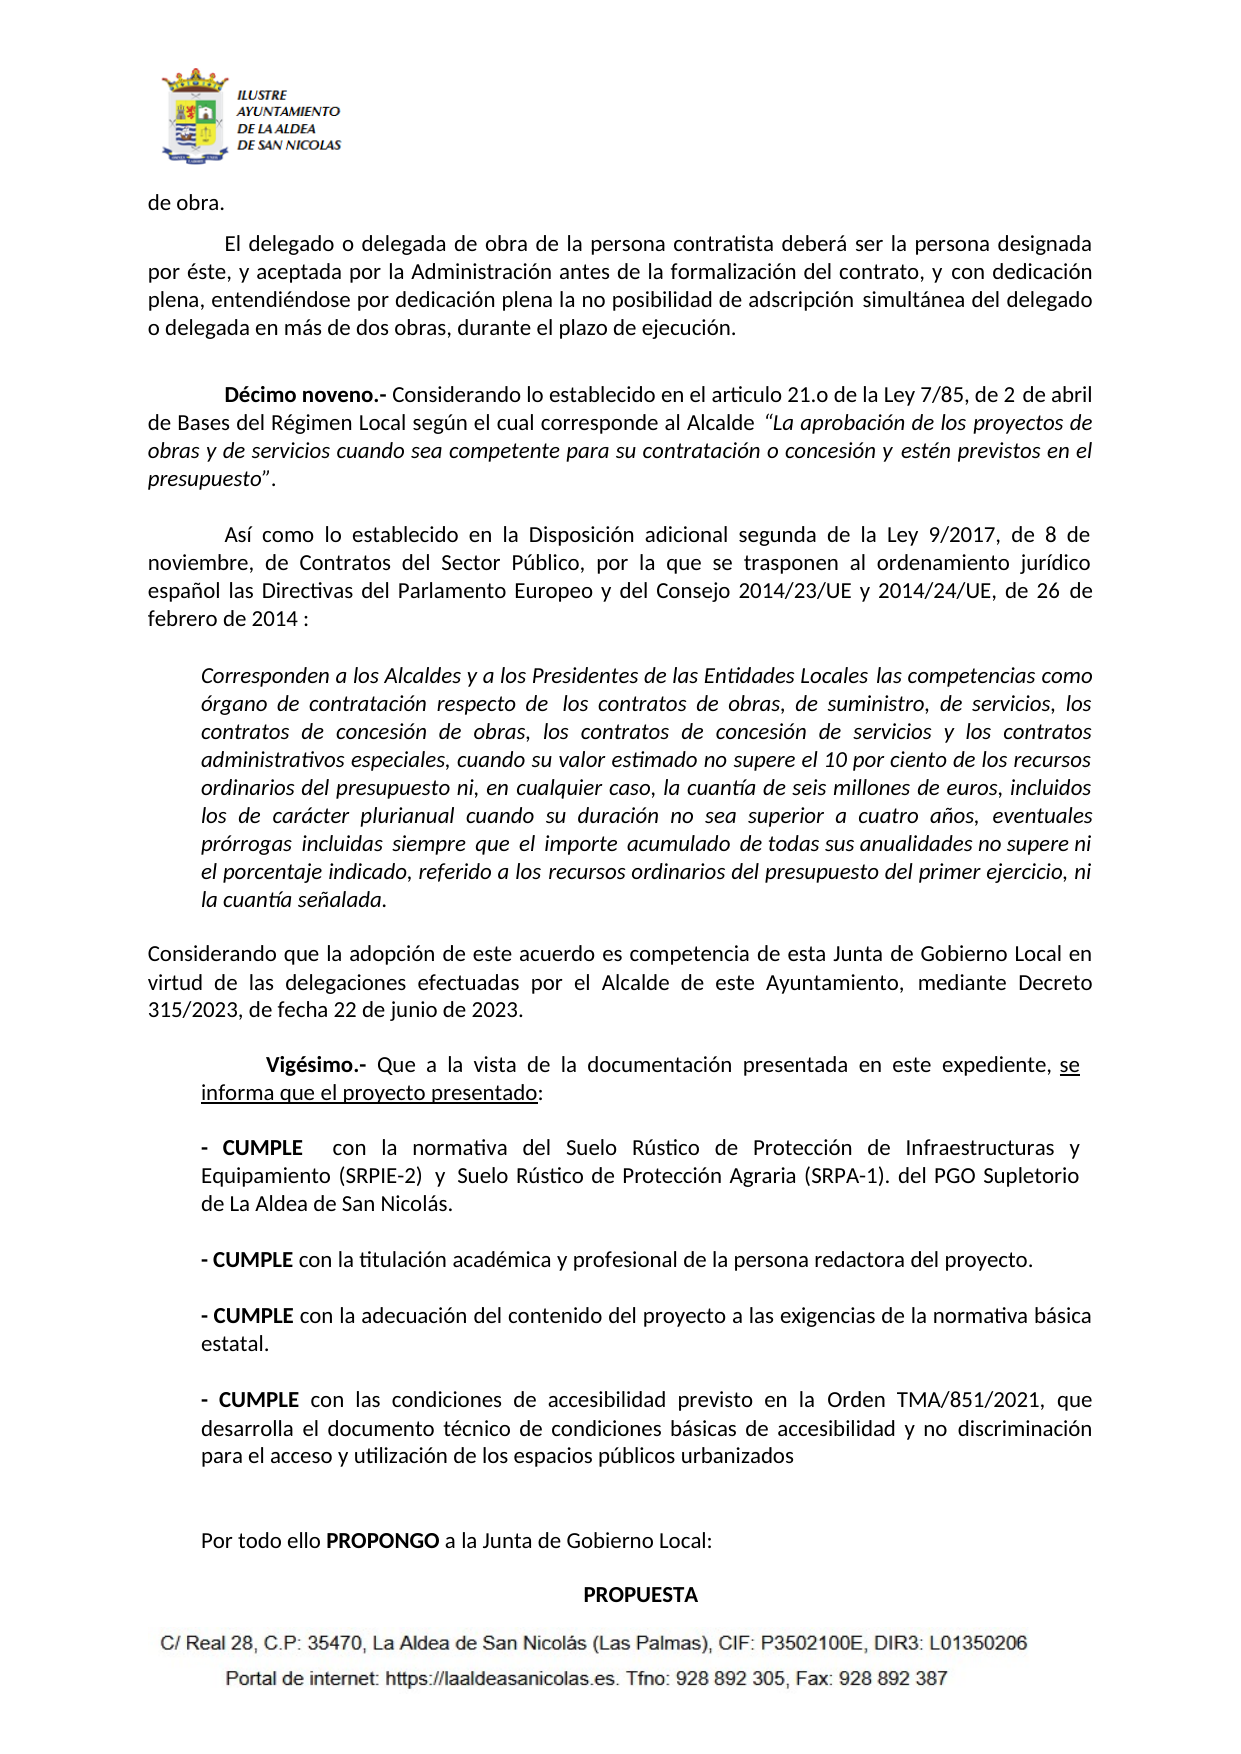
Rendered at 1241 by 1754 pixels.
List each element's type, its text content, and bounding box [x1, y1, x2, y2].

text - CUMPLE con la titulación académica y profesional de la persona redactora del proyecto. [201, 1245, 1081, 1273]
text - CUMPLE con la adecuación del contenido del proyecto a las exigencias de la normativa básica estatal. [201, 1301, 1093, 1357]
text Por todo ello PROPONGO a la Junta de Gobierno Local: [201, 1526, 1081, 1554]
text de obra. [148, 188, 1093, 216]
text Considerando que la adopción de este acuerdo es competencia de esta Junta de Gobierno Local en virtud de las delegaciones efectuadas por el Alcalde de este Ayuntamiento, mediante Decreto 315/2023, de fecha 22 de junio de 2023. [148, 939, 1093, 1024]
text Vigésimo.- Que a la vista de la documentación presentada en este expediente, se informa que el proyecto presentado: [201, 1050, 1081, 1106]
picture [149, 1627, 1034, 1694]
text El delegado o delegada de obra de la persona contratista deberá ser la persona designada por éste, y aceptada por la Administración antes de la formalización del contrato, y con dedicación plena, entendiéndose por dedicación plena la no posibilidad de adscripción simultánea del delegado o delegada en más de dos obras, durante el plazo de ejecución. [148, 229, 1093, 341]
text Corresponden a los Alcaldes y a los Presidentes de las Entidades Locales las competencias como órgano de contratación respecto de los contratos de obras, de suministro, de servicios, los contratos de concesión de obras, los contratos de concesión de servicios y los contratos administrativos especiales, cuando su valor estimado no supere el 10 por ciento de los recursos ordinarios del presupuesto ni, en cualquier caso, la cuantía de seis millones de euros, incluidos los de carácter plurianual cuando su duración no sea superior a cuatro años, eventuales prórrogas incluidas siempre que el importe acumulado de todas sus anualidades no supere ni el porcentaje indicado, referido a los recursos ordinarios del presupuesto del primer ejercicio, ni la cuantía señalada. [201, 661, 1093, 913]
text - CUMPLE con la normativa del Suelo Rústico de Protección de Infraestructuras y Equipamiento (SRPIE-2) y Suelo Rústico de Protección Agraria (SRPA-1). del PGO Supletorio de La Aldea de San Nicolás. [201, 1133, 1081, 1217]
picture [148, 60, 357, 172]
text - CUMPLE con las condiciones de accesibilidad previsto en la Orden TMA/851/2021, que desarrolla el documento técnico de condiciones básicas de accesibilidad y no discriminación para el acceso y utilización de los espacios públicos urbanizados [201, 1386, 1093, 1470]
text PROPUESTA [201, 1581, 1081, 1609]
text Décimo noveno.- Considerando lo establecido en el articulo 21.o de la Ley 7/85, de 2 de abril de Bases del Régimen Local según el cual corresponde al Alcalde “La aprobación de los proyectos de obras y de servicios cuando sea competente para su contratación o concesión y estén previstos en el presupuesto”. [148, 380, 1093, 492]
text Así como lo establecido en la Disposición adicional segunda de la Ley 9/2017, de 8 de noviembre, de Contratos del Sector Público, por la que se trasponen al ordenamiento jurídico español las Directivas del Parlamento Europeo y del Consejo 2014/23/UE y 2014/24/UE, de 26 de febrero de 2014 : [148, 521, 1093, 633]
